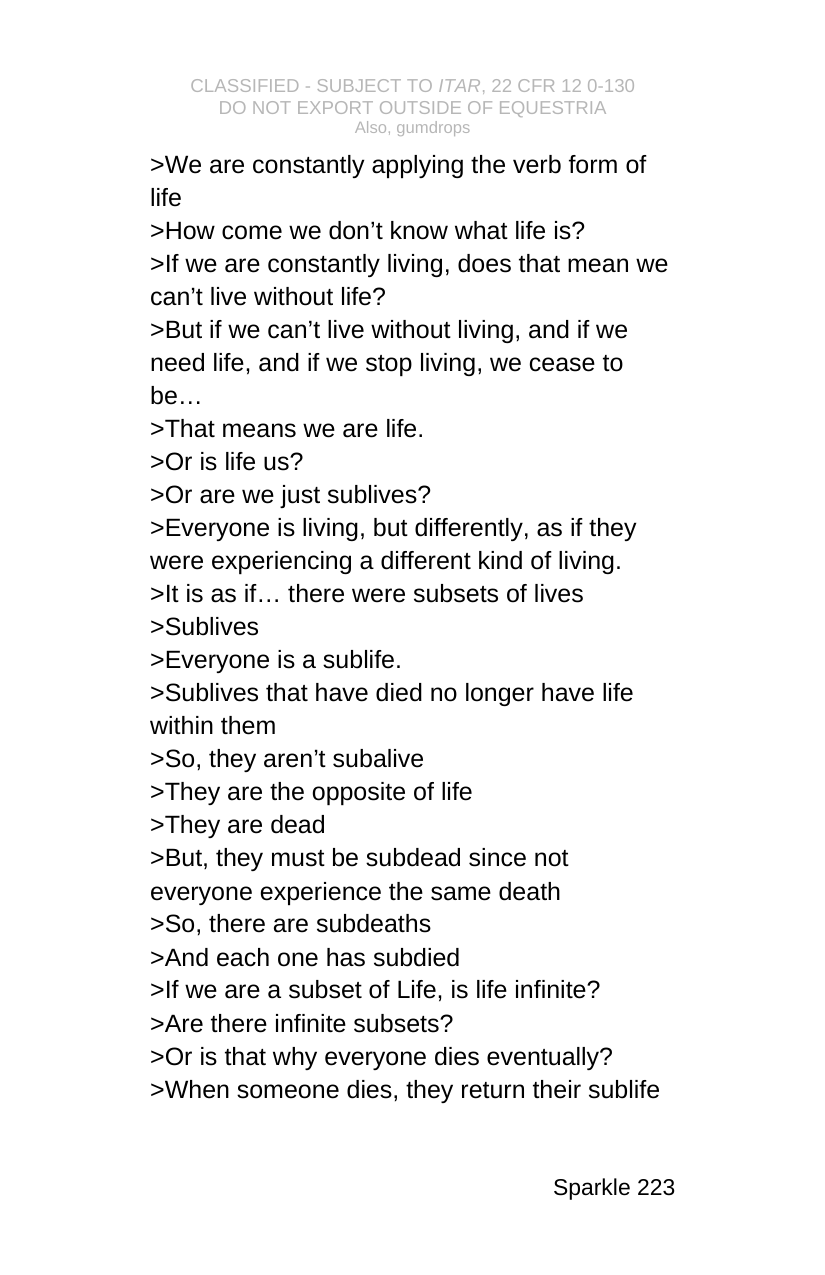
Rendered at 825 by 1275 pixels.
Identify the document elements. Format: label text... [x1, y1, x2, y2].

text >How come we don’t know what life is? [150, 216, 675, 245]
text >Or are we just sublives? [150, 480, 675, 509]
text >Everyone is a sublife. [150, 645, 675, 674]
text >Or is life us? [150, 447, 675, 476]
text >So, there are subdeaths [150, 909, 675, 938]
text >They are dead [150, 810, 675, 839]
text >Are there infinite subsets? [150, 1008, 675, 1037]
text >But if we can’t live without living, and if we need life, and if we stop living, we cease to be… [150, 315, 675, 410]
text >Or is that why everyone dies eventually? [150, 1042, 675, 1070]
text >If we are constantly living, does that mean we can’t live without life? [150, 249, 675, 311]
text >That means we are life. [150, 414, 675, 443]
text >Sublives that have died no longer have life within them [150, 678, 675, 740]
text >And each one has subdied [150, 942, 675, 971]
text >But, they must be subdead since not everyone experience the same death [150, 843, 675, 905]
text >They are the opposite of life [150, 777, 675, 806]
text >When someone dies, they return their sublife [150, 1074, 675, 1103]
text >If we are a subset of Life, is life infinite? [150, 976, 675, 1004]
text >Sublives [150, 612, 675, 641]
text >We are constantly applying the verb form of life [150, 150, 675, 212]
text >It is as if… there were subsets of lives [150, 579, 675, 608]
text >So, they aren’t subalive [150, 744, 675, 773]
text >Everyone is living, but differently, as if they were experiencing a different kind of living. [150, 513, 675, 575]
